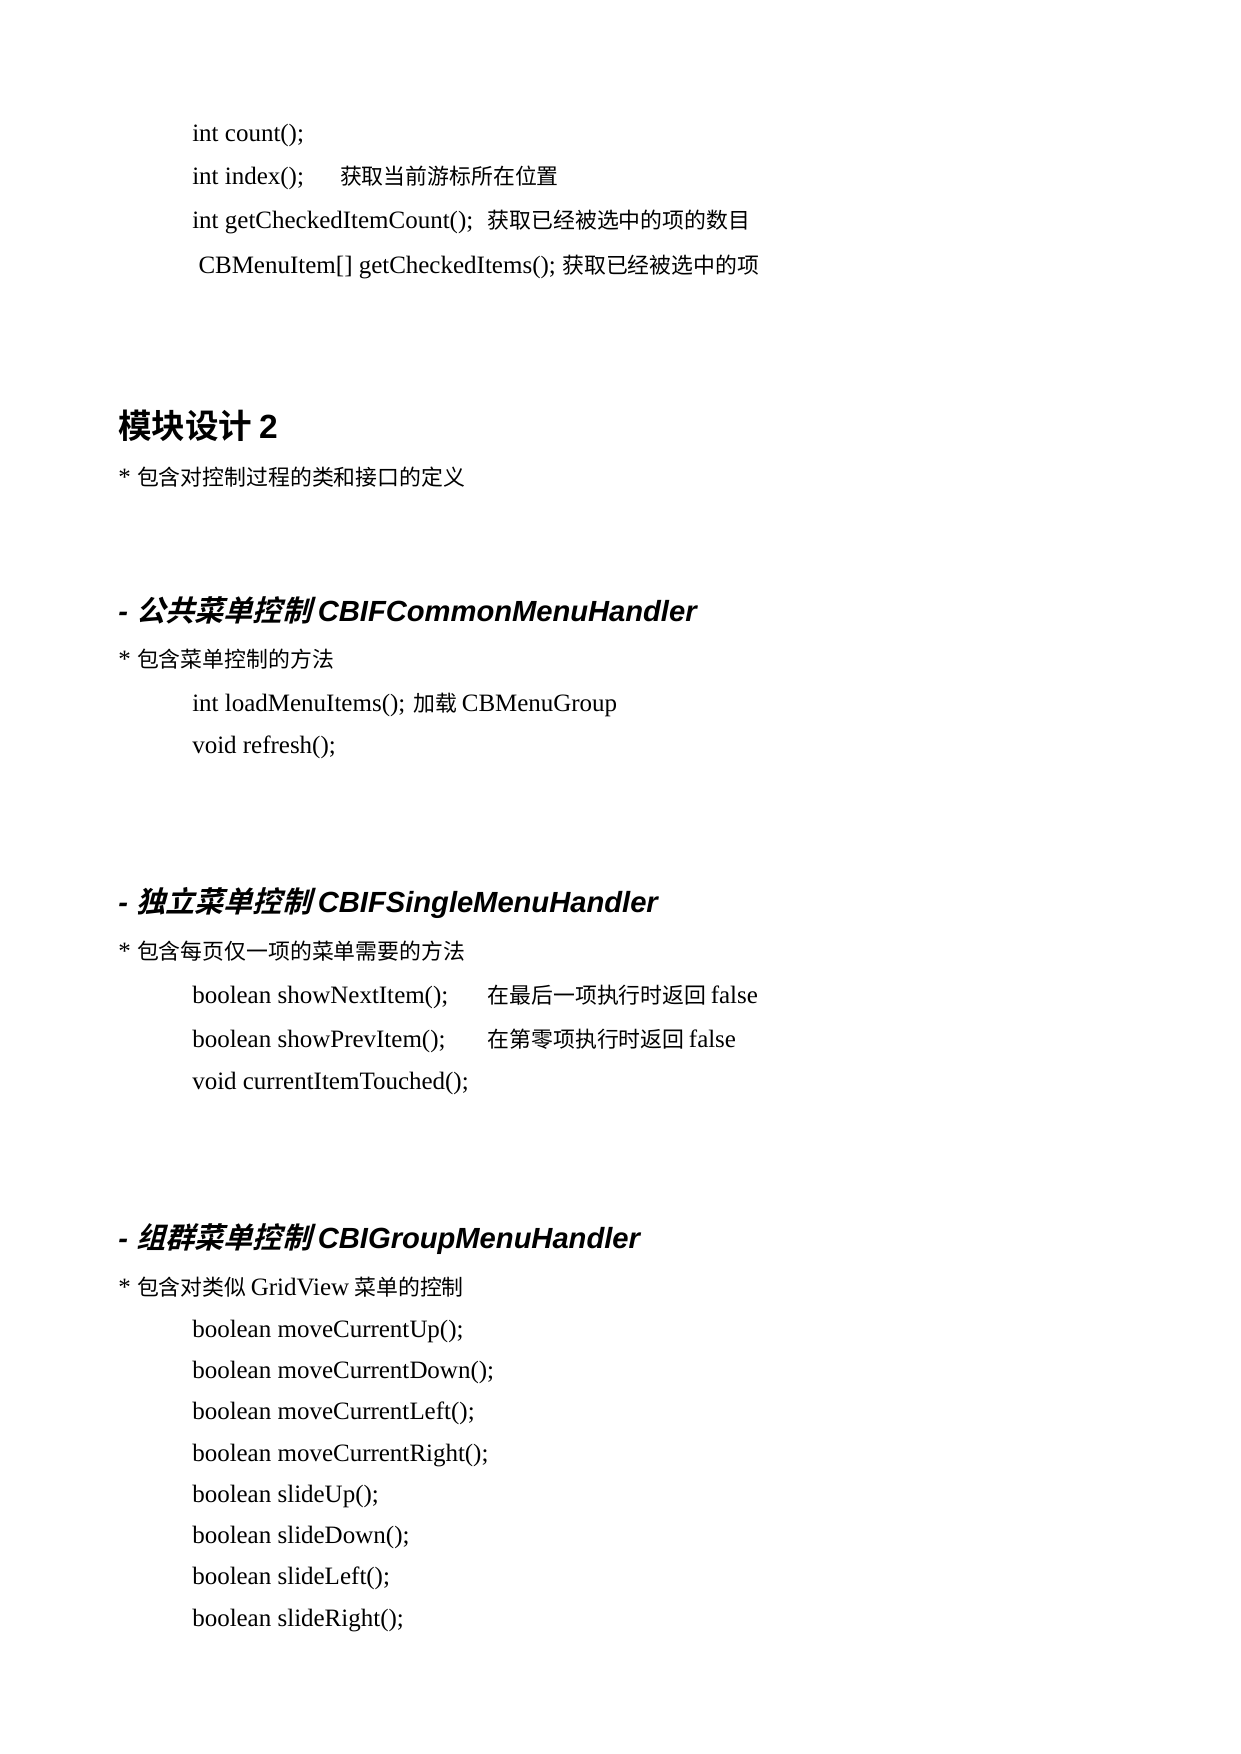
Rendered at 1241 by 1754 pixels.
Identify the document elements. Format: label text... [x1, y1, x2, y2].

subtitle 模块设计2 [118, 399, 1122, 448]
text * 包含对类似GridView菜单的控制 [118, 1270, 1122, 1301]
text void currentItemTouched(); [118, 1066, 1122, 1095]
subtitle - 公共菜单控制 CBIFCommonMenuHandler [118, 587, 1122, 629]
text boolean moveCurrentDown(); [118, 1355, 1122, 1384]
text CBMenuItem[] getCheckedItems(); 获取已经被选中的项 [118, 248, 1122, 279]
text boolean moveCurrentUp(); [118, 1314, 1122, 1343]
text int getCheckedItemCount(); 获取已经被选中的项的数目 [118, 203, 1122, 235]
text boolean slideUp(); [118, 1479, 1122, 1508]
subtitle - 组群菜单控制 CBIGroupMenuHandler [118, 1215, 1122, 1257]
text boolean showPrevItem(); 在第零项执行时返回false [118, 1022, 1122, 1054]
text int index(); 获取当前游标所在位置 [118, 159, 1122, 191]
text boolean moveCurrentRight(); [118, 1438, 1122, 1466]
text * 包含菜单控制的方法 [118, 642, 1122, 673]
text * 包含对控制过程的类和接口的定义 [118, 460, 1122, 492]
subtitle - 独立菜单控制 CBIFSingleMenuHandler [118, 879, 1122, 921]
text boolean slideLeft(); [118, 1561, 1122, 1590]
text boolean slideDown(); [118, 1520, 1122, 1549]
text int count(); [118, 118, 1122, 147]
text boolean moveCurrentLeft(); [118, 1396, 1122, 1425]
text void refresh(); [118, 730, 1122, 759]
text boolean slideRight(); [118, 1603, 1122, 1631]
text int loadMenuItems(); 加载CBMenuGroup [118, 686, 1122, 718]
text * 包含每页仅一项的菜单需要的方法 [118, 934, 1122, 965]
text boolean showNextItem(); 在最后一项执行时返回false [118, 978, 1122, 1009]
